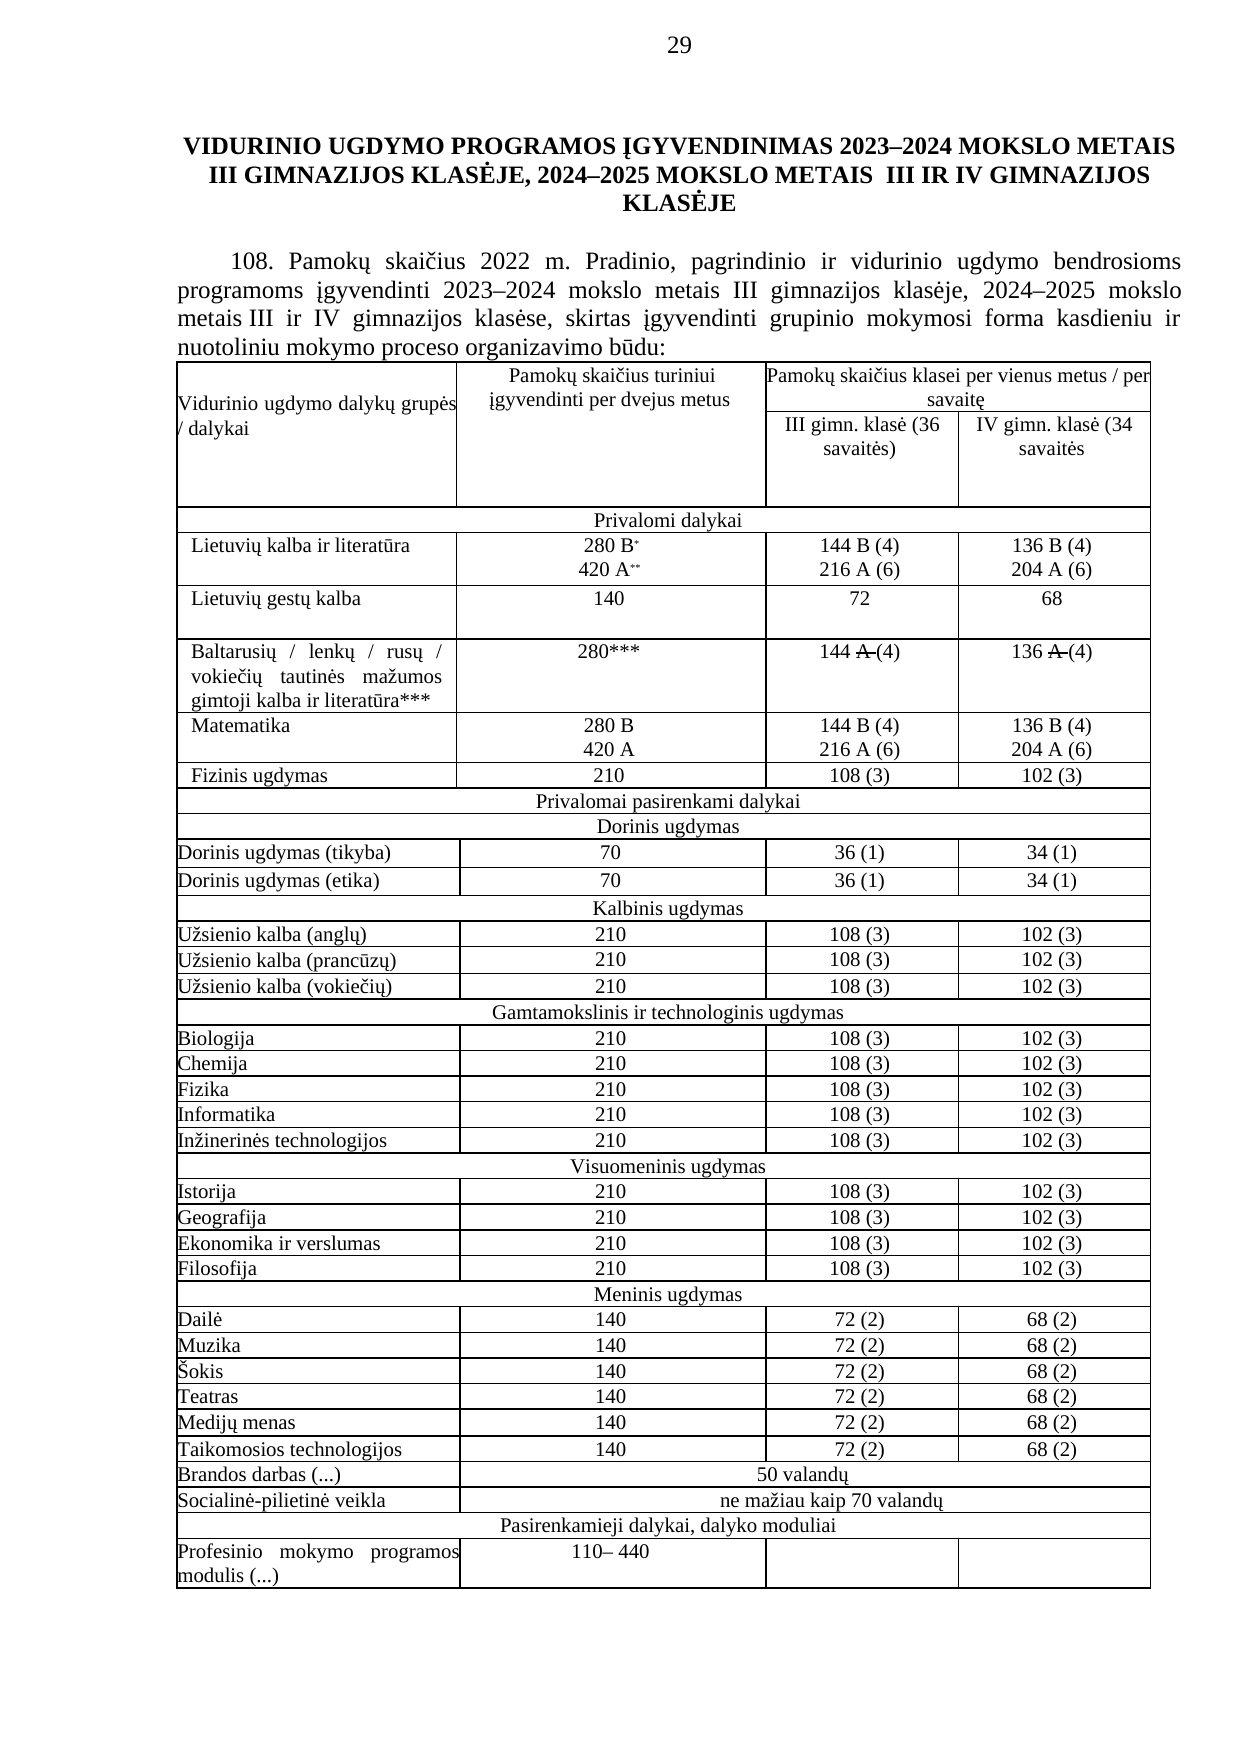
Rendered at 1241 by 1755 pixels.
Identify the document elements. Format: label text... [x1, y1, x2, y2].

table_cell Privalomai pasirenkami dalykai [178, 789, 1150, 813]
table_cell Užsienio kalba (anglų) [178, 922, 459, 946]
table_cell 102 (3) [959, 922, 1150, 946]
table_cell Chemija [178, 1051, 459, 1075]
table_cell 140 [461, 1307, 765, 1331]
table_cell 210 [461, 1026, 765, 1049]
table_cell 108 (3) [767, 1231, 958, 1254]
table_cell 136 B (4) 204 A (6) [959, 713, 1150, 761]
table_cell 136 B (4) 204 A (6) [959, 533, 1150, 585]
table_cell Ekonomika ir verslumas [178, 1231, 459, 1254]
table_cell 108 (3) [767, 1026, 958, 1049]
table_cell Dorinis ugdymas (tikyba) [178, 840, 459, 866]
table_cell 102 (3) [959, 1102, 1150, 1126]
table_cell Lietuvių gestų kalba [178, 586, 456, 638]
table_cell 102 (3) [959, 1026, 1150, 1049]
table_cell 210 [461, 1231, 765, 1254]
table_cell Inžinerinės technologijos [178, 1128, 459, 1152]
table_cell Medijų menas [178, 1410, 459, 1435]
table_cell 102 (3) [959, 1256, 1150, 1280]
table_cell 210 [457, 763, 765, 787]
table_cell 72 (2) [767, 1437, 958, 1461]
table_cell Istorija [178, 1179, 459, 1203]
table_cell 68 (2) [959, 1359, 1150, 1383]
table_cell Kalbinis ugdymas [178, 896, 1150, 920]
table_cell 70 [461, 868, 765, 894]
table_cell [959, 1539, 1150, 1587]
table_cell 140 [461, 1333, 765, 1357]
table_cell 108 (3) [767, 1205, 958, 1229]
table_cell Muzika [178, 1333, 459, 1357]
table_cell 144 B (4) 216 A (6) [767, 533, 958, 585]
table_cell Lietuvių kalba ir literatūra [178, 533, 456, 585]
table_cell 210 [461, 1179, 765, 1203]
table_cell Užsienio kalba (prancūzų) [178, 947, 459, 973]
table_cell 210 [461, 1051, 765, 1075]
table_cell 210 [461, 1128, 765, 1152]
table_cell 36 (1) [767, 868, 958, 894]
table_cell 68 [959, 586, 1150, 638]
table_cell Teatras [178, 1384, 459, 1408]
table_cell 68 (2) [959, 1384, 1150, 1408]
table_cell Fizinis ugdymas [178, 763, 456, 787]
table_cell 50 valandų [461, 1462, 1150, 1486]
table_cell 102 (3) [959, 974, 1150, 998]
text VIDURINIO UGDYMO PROGRAMOS ĮGYVENDINIMAS 2023–2024 MOKSLO METAIS III GIMNAZIJOS KLASĖJE, 2024–2025 MOKSLO METAIS III IR IV GIMNAZIJOS KLASĖJE [177, 131, 1182, 217]
table_cell 140 [461, 1359, 765, 1383]
table_cell 140 [461, 1437, 765, 1461]
table_cell 108 (3) [767, 974, 958, 998]
table_cell 144 A (4) [767, 640, 958, 712]
table_cell Profesinio mokymo programos modulis (...) [178, 1539, 459, 1587]
table_cell 102 (3) [959, 763, 1150, 787]
table_cell 210 [461, 974, 765, 998]
table_cell 210 [461, 1256, 765, 1280]
table_cell Šokis [178, 1359, 459, 1383]
table_cell 108 (3) [767, 1179, 958, 1203]
table_cell 72 (2) [767, 1384, 958, 1408]
table_cell Visuomeninis ugdymas [178, 1154, 1150, 1178]
table_cell Taikomosios technologijos [178, 1437, 459, 1461]
table_cell 280*** [457, 640, 765, 712]
table_cell Socialinė-pilietinė veikla [178, 1488, 459, 1512]
table_cell Informatika [178, 1102, 459, 1126]
table_cell Fizika [178, 1077, 459, 1101]
table_cell Matematika [178, 713, 456, 761]
table_cell 140 [457, 586, 765, 638]
table_cell 210 [461, 1102, 765, 1126]
table_cell Meninis ugdymas [178, 1282, 1150, 1306]
table_cell 68 (2) [959, 1437, 1150, 1461]
table_cell 102 (3) [959, 1205, 1150, 1229]
text 108. Pamokų skaičius 2022 m. Pradinio, pagrindinio ir vidurinio ugdymo bendrosioms programoms įgyvendinti 2023–2024 mokslo metais III gimnazijos klasėje, 2024–2025 mokslo metais III ir IV gimnazijos klasėse, skirtas įgyvendinti grupinio mokymosi forma kasdieniu ir nuotoliniu mokymo proceso organizavimo būdu: [177, 246, 1182, 361]
table_cell 108 (3) [767, 947, 958, 973]
table_header Vidurinio ugdymo dalykų grupės / dalykai [178, 363, 456, 506]
table_cell 72 (2) [767, 1307, 958, 1331]
table_cell 72 (2) [767, 1410, 958, 1435]
table_cell Dorinis ugdymas (etika) [178, 868, 459, 894]
table_cell 34 (1) [959, 868, 1150, 894]
table_cell 210 [461, 1205, 765, 1229]
table_cell 108 (3) [767, 1128, 958, 1152]
table_cell 108 (3) [767, 1256, 958, 1280]
table_cell 210 [461, 947, 765, 973]
table_cell 108 (3) [767, 922, 958, 946]
table_cell 102 (3) [959, 1077, 1150, 1101]
table_cell 108 (3) [767, 1051, 958, 1075]
table_cell 72 (2) [767, 1359, 958, 1383]
table_cell Pasirenkamieji dalykai, dalyko moduliai [178, 1513, 1150, 1537]
table_cell 36 (1) [767, 840, 958, 866]
table_cell 68 (2) [959, 1333, 1150, 1357]
table_cell Dorinis ugdymas [178, 814, 1150, 838]
table_cell [767, 1539, 958, 1587]
table_cell Brandos darbas (...) [178, 1462, 459, 1486]
table_cell 102 (3) [959, 1231, 1150, 1254]
table_cell Užsienio kalba (vokiečių) [178, 974, 459, 998]
table_cell Filosofija [178, 1256, 459, 1280]
table_cell 72 (2) [767, 1333, 958, 1357]
table_cell 72 [767, 586, 958, 638]
table_cell III gimn. klasė (36 savaitės) [767, 412, 958, 506]
table_cell 108 (3) [767, 1102, 958, 1126]
table_cell Biologija [178, 1026, 459, 1049]
table_cell Privalomi dalykai [178, 508, 1150, 532]
table_cell 280 B 420 A [457, 713, 765, 761]
table_cell 140 [461, 1410, 765, 1435]
table_cell 110– 440 [461, 1539, 765, 1587]
table_cell 102 (3) [959, 1128, 1150, 1152]
table_cell Geografija [178, 1205, 459, 1229]
table_header Pamokų skaičius turiniui įgyvendinti per dvejus metus [457, 363, 765, 506]
table_cell 210 [461, 1077, 765, 1101]
table_cell Dailė [178, 1307, 459, 1331]
table_cell 34 (1) [959, 840, 1150, 866]
table_cell Gamtamokslinis ir technologinis ugdymas [178, 1000, 1150, 1024]
table_cell 108 (3) [767, 763, 958, 787]
table_cell IV gimn. klasė (34 savaitės [959, 412, 1150, 506]
table_cell ne mažiau kaip 70 valandų [461, 1488, 1150, 1512]
table_cell 68 (2) [959, 1410, 1150, 1435]
table_cell 102 (3) [959, 947, 1150, 973]
table_cell 108 (3) [767, 1077, 958, 1101]
table_header Pamokų skaičius klasei per vienus metus / per savaitę [767, 363, 1150, 411]
table_cell 102 (3) [959, 1179, 1150, 1203]
table_cell 140 [461, 1384, 765, 1408]
table_cell 280 B* 420 A** [457, 533, 765, 585]
table_cell 70 [461, 840, 765, 866]
table_cell 102 (3) [959, 1051, 1150, 1075]
table_cell 68 (2) [959, 1307, 1150, 1331]
table_cell Baltarusių / lenkų / rusų / vokiečių tautinės mažumos gimtoji kalba ir literatūra*** [178, 640, 456, 712]
table_cell 210 [461, 922, 765, 946]
table_cell 136 A (4) [959, 640, 1150, 712]
table_cell 144 B (4) 216 A (6) [767, 713, 958, 761]
